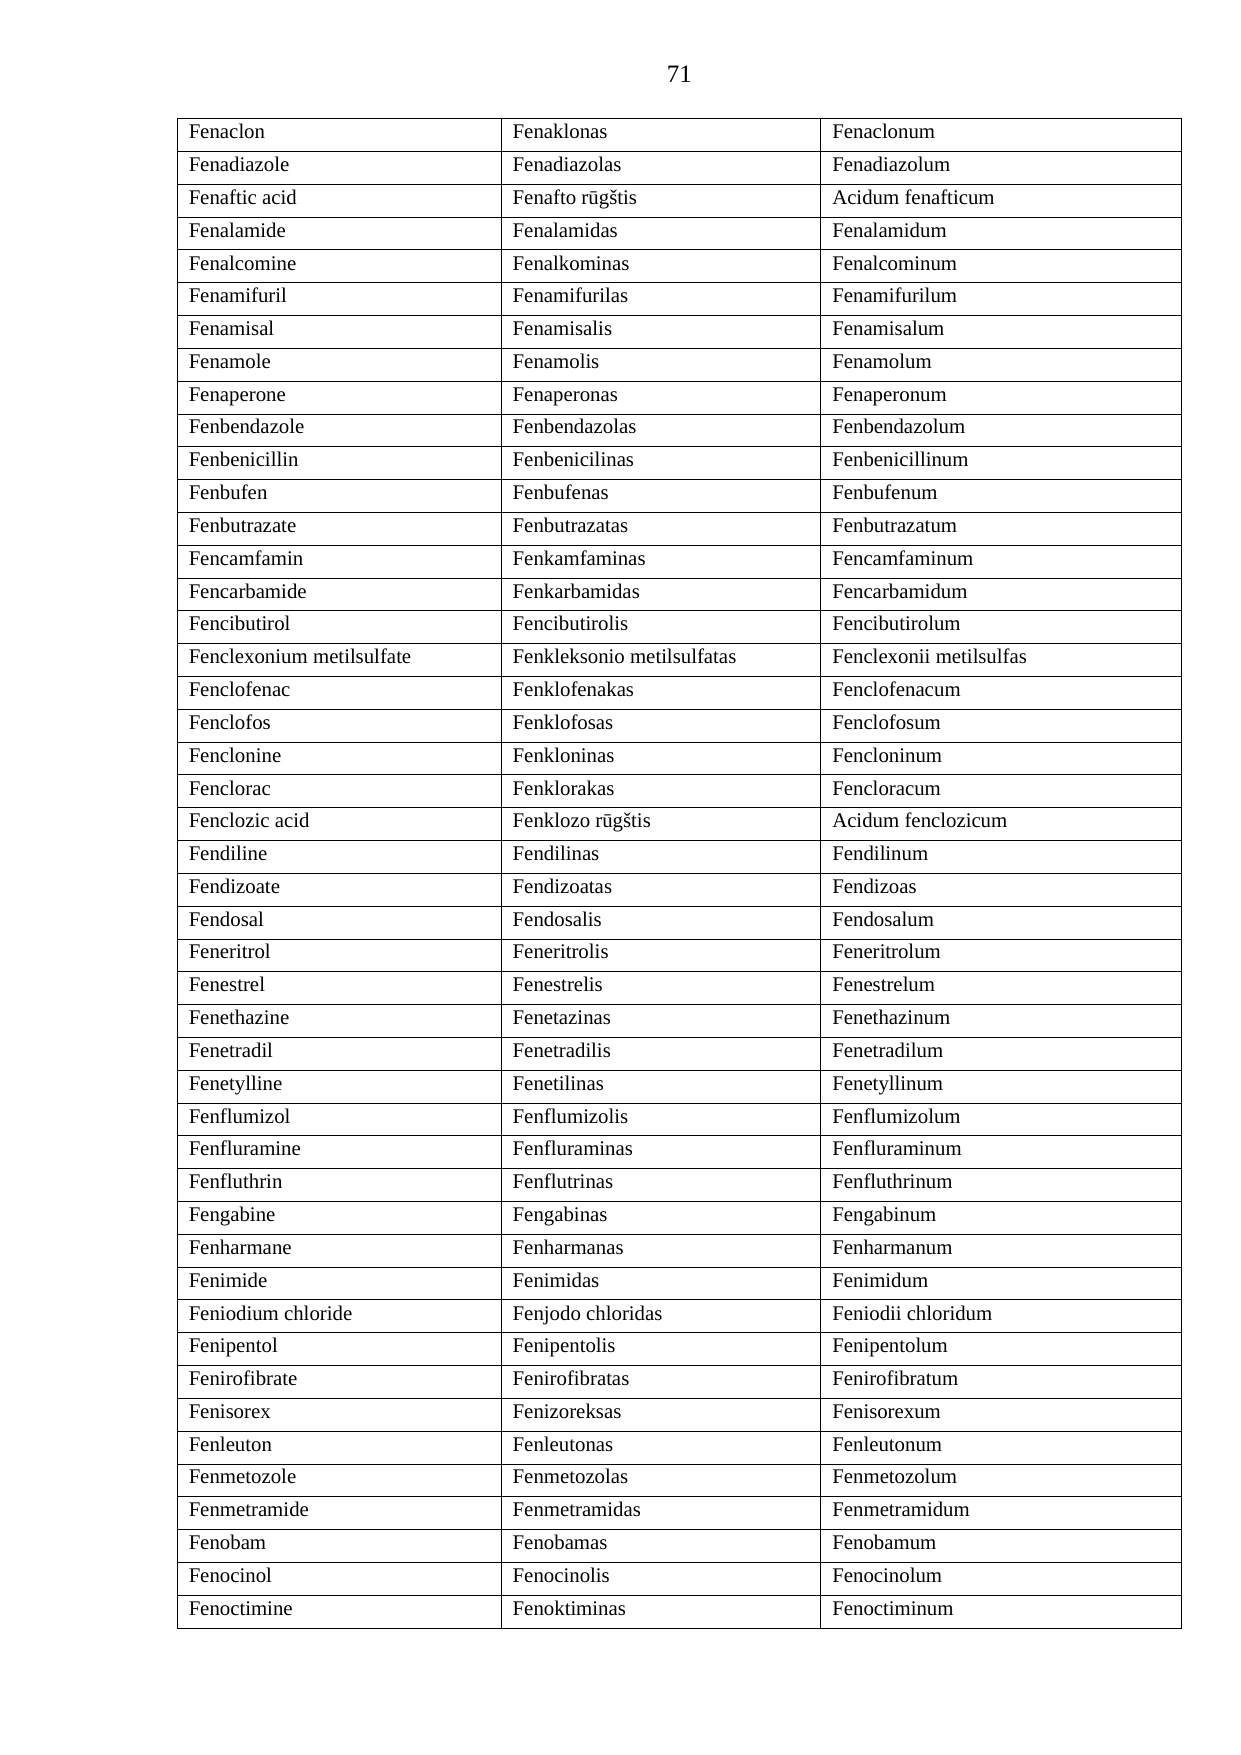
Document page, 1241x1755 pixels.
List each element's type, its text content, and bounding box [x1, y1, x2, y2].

table_cell Fenetilinas [502, 1071, 820, 1102]
table_cell Fenfluramine [178, 1136, 501, 1168]
table_cell Fenklofenakas [502, 677, 820, 709]
table_cell Fenleutonas [502, 1432, 820, 1463]
table_cell Fenaklonas [502, 119, 820, 151]
table_cell Fenipentol [178, 1333, 501, 1365]
table_cell Fenleutonum [821, 1432, 1181, 1463]
table_cell Fenaperonas [502, 382, 820, 413]
table_cell Fenadiazolum [821, 152, 1181, 184]
table_cell Fenbendazolum [821, 415, 1181, 446]
table_cell Fencamfaminum [821, 546, 1181, 577]
table_cell Fenisorex [178, 1399, 501, 1431]
table_cell Fenkloninas [502, 743, 820, 774]
table_cell Fenisorexum [821, 1399, 1181, 1431]
table_cell Fenamifurilas [502, 283, 820, 315]
table_cell Fencloracum [821, 775, 1181, 807]
table_cell Fenirofibratas [502, 1366, 820, 1398]
table_cell Fenipentolum [821, 1333, 1181, 1365]
table_cell Fenetradilis [502, 1038, 820, 1070]
table_cell Fenalkominas [502, 250, 820, 282]
table_cell Fendosalis [502, 907, 820, 938]
table_cell Fenadiazole [178, 152, 501, 184]
table_cell Fenflumizolum [821, 1104, 1181, 1135]
table_cell Fenclorac [178, 775, 501, 807]
table_cell Acidum fenafticum [821, 185, 1181, 217]
table_cell Fengabinum [821, 1202, 1181, 1234]
table_cell Feneritrolum [821, 940, 1181, 971]
table_cell Fenbufenas [502, 480, 820, 512]
table_cell Feneritrol [178, 940, 501, 971]
table_cell Fenclofenac [178, 677, 501, 709]
table_cell Fenamole [178, 349, 501, 381]
table_cell Fencarbamide [178, 579, 501, 610]
table_cell Fenflumizol [178, 1104, 501, 1135]
table_cell Fenbutrazatas [502, 513, 820, 545]
table_cell Fenocinolis [502, 1563, 820, 1595]
table_cell Fencibutirolis [502, 611, 820, 643]
table_cell Fendizoatas [502, 874, 820, 906]
table_cell Fenflutrinas [502, 1169, 820, 1201]
table_cell Fenetyllinum [821, 1071, 1181, 1102]
table_cell Fenaperone [178, 382, 501, 413]
table_cell Fenoctiminum [821, 1596, 1181, 1627]
table_cell Feneritrolis [502, 940, 820, 971]
table_cell Fenbutrazate [178, 513, 501, 545]
table_cell Fenmetramide [178, 1497, 501, 1529]
table_cell Fenafto rūgštis [502, 185, 820, 217]
table_cell Fendosalum [821, 907, 1181, 938]
table_cell Fencibutirol [178, 611, 501, 643]
table_cell Fenfluraminas [502, 1136, 820, 1168]
table_cell Fenclozic acid [178, 808, 501, 840]
table_cell Fenfluthrinum [821, 1169, 1181, 1201]
table_cell Fenethazinum [821, 1005, 1181, 1037]
table_cell Fenizoreksas [502, 1399, 820, 1431]
table_cell Fenobamas [502, 1530, 820, 1562]
table_cell Fenamisalum [821, 316, 1181, 348]
table_cell Fenamifuril [178, 283, 501, 315]
table_cell Fenmetozole [178, 1465, 501, 1496]
table_cell Fenharmane [178, 1235, 501, 1267]
table_cell Fencloninum [821, 743, 1181, 774]
table_cell Fenharmanas [502, 1235, 820, 1267]
table_cell Fenleuton [178, 1432, 501, 1463]
table_cell Fenkamfaminas [502, 546, 820, 577]
table_cell Fenadiazolas [502, 152, 820, 184]
table_cell Fenalamidas [502, 218, 820, 249]
table_cell Fendilinas [502, 841, 820, 873]
table_cell Fenbutrazatum [821, 513, 1181, 545]
table_cell Fenjodo chloridas [502, 1300, 820, 1332]
table_cell Fenfluraminum [821, 1136, 1181, 1168]
table_cell Fenestrelis [502, 972, 820, 1004]
table_cell Fendilinum [821, 841, 1181, 873]
table_cell Fenbendazolas [502, 415, 820, 446]
table_cell Fenklorakas [502, 775, 820, 807]
table_cell Fenbenicilinas [502, 447, 820, 479]
table_cell Fenclofenacum [821, 677, 1181, 709]
table_cell Fenaclonum [821, 119, 1181, 151]
table_cell Fenobamum [821, 1530, 1181, 1562]
table_cell Fendizoate [178, 874, 501, 906]
table_cell Fenmetozolum [821, 1465, 1181, 1496]
table_cell Fenharmanum [821, 1235, 1181, 1267]
table_cell Fenimidas [502, 1268, 820, 1299]
table_cell Fenbendazole [178, 415, 501, 446]
table_cell Fenetradilum [821, 1038, 1181, 1070]
table_cell Fenbenicillin [178, 447, 501, 479]
table_cell Fenkleksonio metilsulfatas [502, 644, 820, 676]
table_cell Fencibutirolum [821, 611, 1181, 643]
table_cell Fenimide [178, 1268, 501, 1299]
table_cell Fenaftic acid [178, 185, 501, 217]
table_cell Fenclofosum [821, 710, 1181, 742]
table_cell Fenaperonum [821, 382, 1181, 413]
table_cell Fenalcominum [821, 250, 1181, 282]
table_cell Fenirofibrate [178, 1366, 501, 1398]
table_cell Fenestrelum [821, 972, 1181, 1004]
table_cell Fenklozo rūgštis [502, 808, 820, 840]
table_cell Fenbenicillinum [821, 447, 1181, 479]
table_cell Fenclexonium metilsulfate [178, 644, 501, 676]
table_cell Fenclofos [178, 710, 501, 742]
table_cell Fenamolis [502, 349, 820, 381]
table_cell Fenkarbamidas [502, 579, 820, 610]
table_cell Fendizoas [821, 874, 1181, 906]
table_cell Fencarbamidum [821, 579, 1181, 610]
table_cell Fenetradil [178, 1038, 501, 1070]
table_cell Fenbufenum [821, 480, 1181, 512]
table_cell Fenclonine [178, 743, 501, 774]
table_cell Fenfluthrin [178, 1169, 501, 1201]
table_cell Fengabine [178, 1202, 501, 1234]
table_cell Fenflumizolis [502, 1104, 820, 1135]
table_cell Fenklofosas [502, 710, 820, 742]
table_cell Fenalcomine [178, 250, 501, 282]
table_cell Acidum fenclozicum [821, 808, 1181, 840]
table_cell Fenetazinas [502, 1005, 820, 1037]
table_cell Fenalamide [178, 218, 501, 249]
table_cell Feniodium chloride [178, 1300, 501, 1332]
table_cell Fenalamidum [821, 218, 1181, 249]
table_cell Fenamisalis [502, 316, 820, 348]
table_cell Fendiline [178, 841, 501, 873]
table_cell Fenmetozolas [502, 1465, 820, 1496]
table_cell Fenoktiminas [502, 1596, 820, 1627]
table_cell Fenaclon [178, 119, 501, 151]
table_cell Fenamifurilum [821, 283, 1181, 315]
table_cell Fenamisal [178, 316, 501, 348]
table_cell Fenclexonii metilsulfas [821, 644, 1181, 676]
table_cell Fenetylline [178, 1071, 501, 1102]
table_cell Fenocinolum [821, 1563, 1181, 1595]
table_cell Fenobam [178, 1530, 501, 1562]
table_cell Fencamfamin [178, 546, 501, 577]
table_cell Fenimidum [821, 1268, 1181, 1299]
table_cell Fenmetramidum [821, 1497, 1181, 1529]
table_cell Fenocinol [178, 1563, 501, 1595]
table_cell Fenamolum [821, 349, 1181, 381]
table_cell Fenipentolis [502, 1333, 820, 1365]
table_cell Fenirofibratum [821, 1366, 1181, 1398]
table_cell Feniodii chloridum [821, 1300, 1181, 1332]
table_cell Fenethazine [178, 1005, 501, 1037]
table_cell Fenmetramidas [502, 1497, 820, 1529]
table_cell Fenoctimine [178, 1596, 501, 1627]
table_cell Fenestrel [178, 972, 501, 1004]
table_cell Fengabinas [502, 1202, 820, 1234]
table_cell Fendosal [178, 907, 501, 938]
table_cell Fenbufen [178, 480, 501, 512]
